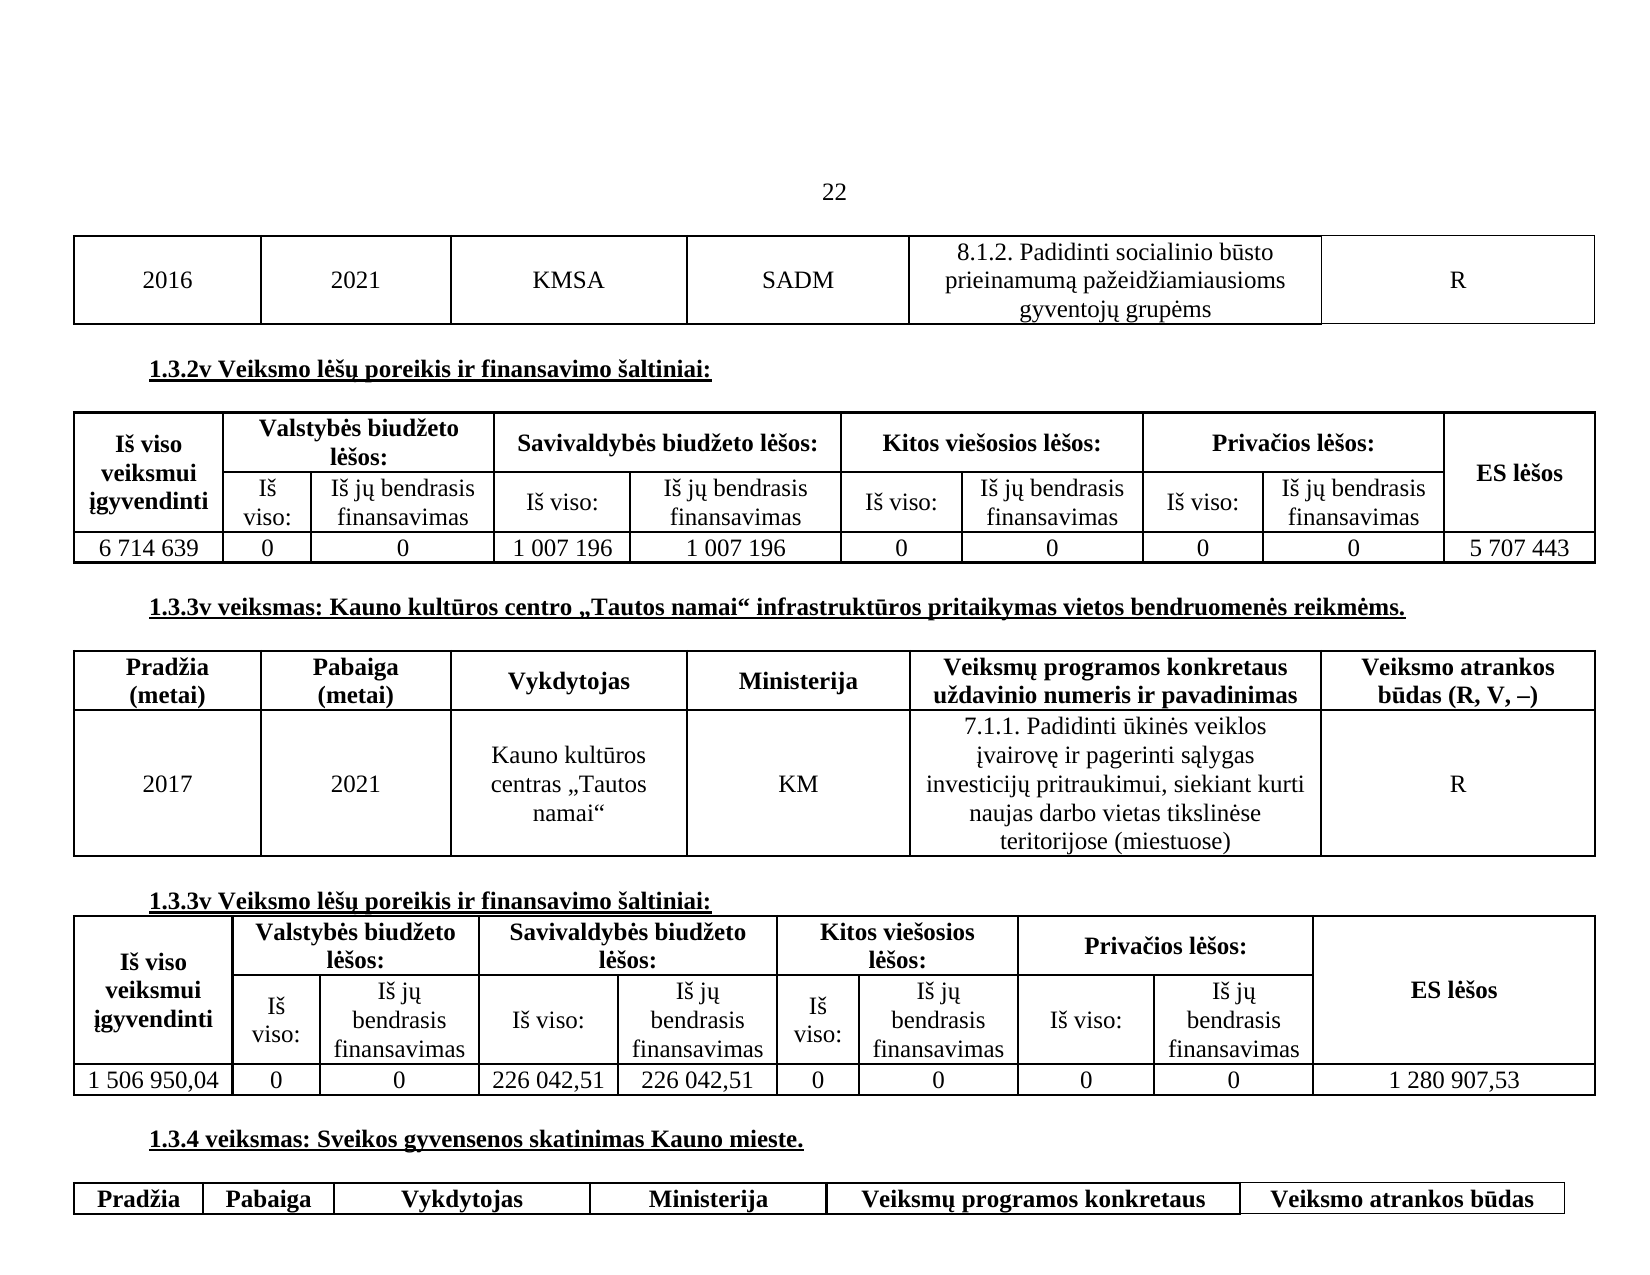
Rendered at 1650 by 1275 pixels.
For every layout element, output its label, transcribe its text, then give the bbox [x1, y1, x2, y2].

table_cell SADM [688, 237, 908, 323]
table_cell 5 707 443 [1445, 533, 1594, 561]
table_cell KMSA [452, 237, 686, 323]
table_header Veiksmų programos konkretaus uždavinio numeris ir pavadinimas [911, 652, 1320, 709]
table_header Ministerija [591, 1184, 825, 1213]
table_cell 0 [224, 533, 310, 561]
table_cell 0 [778, 1065, 858, 1093]
table_cell 1 007 196 [495, 533, 629, 561]
table_header Pabaiga [204, 1184, 333, 1213]
table_cell 0 [860, 1065, 1017, 1093]
table_header Iš viso veiksmui įgyvendinti [75, 414, 222, 531]
table_header Savivaldybės biudžeto lėšos: [480, 917, 776, 974]
table_cell 2021 [262, 711, 450, 855]
table_cell 2021 [262, 237, 450, 323]
table_cell Iš viso: [495, 473, 629, 531]
table_cell 0 [1264, 533, 1443, 561]
table_cell 0 [842, 533, 961, 561]
table_cell Iš viso: [224, 473, 310, 531]
table_cell Iš jų bendrasis finansavimas [631, 473, 840, 531]
table_cell 1 280 907,53 [1314, 1065, 1594, 1093]
table_header Kitos viešosios lėšos: [778, 917, 1017, 974]
table_header Kitos viešosios lėšos: [842, 414, 1142, 471]
table_cell Iš jų bendrasis finansavimas [312, 473, 493, 531]
table_header Valstybės biudžeto lėšos: [234, 917, 478, 974]
table_header Veiksmo atrankos būdas [1241, 1183, 1564, 1213]
table_cell 1 506 950,04 [75, 1065, 231, 1093]
table_cell Iš viso: [1144, 473, 1262, 531]
text 1.3.4 veiksmas: Sveikos gyvensenos skatinimas Kauno mieste. [74, 1124, 1595, 1153]
text 1.3.3v Veiksmo lėšų poreikis ir finansavimo šaltiniai: [74, 886, 1595, 915]
table_header Privačios lėšos: [1144, 414, 1443, 471]
table_cell Iš viso: [842, 473, 961, 531]
table_header Ministerija [688, 652, 909, 709]
table_cell Iš jų bendrasis finansavimas [321, 976, 478, 1063]
table_header Veiksmų programos konkretaus [828, 1184, 1239, 1213]
table_header ES lėšos [1445, 414, 1594, 531]
table_cell Iš viso: [234, 976, 319, 1063]
table_cell 0 [321, 1065, 478, 1093]
table_cell 0 [234, 1065, 319, 1093]
table_cell R [1322, 711, 1594, 855]
table_cell Iš jų bendrasis finansavimas [963, 473, 1142, 531]
table_cell Iš jų bendrasis finansavimas [860, 976, 1017, 1063]
table_cell 0 [1144, 533, 1262, 561]
table_header ES lėšos [1314, 917, 1594, 1063]
table_header Pradžia (metai) [75, 652, 260, 709]
table_cell 2016 [75, 237, 260, 323]
table_cell Iš viso: [778, 976, 858, 1063]
text 1.3.2v Veiksmo lėšų poreikis ir finansavimo šaltiniai: [74, 354, 1595, 383]
table_cell Iš jų bendrasis finansavimas [1155, 976, 1312, 1063]
table_header Savivaldybės biudžeto lėšos: [495, 414, 840, 471]
table_cell R [1322, 236, 1594, 323]
table_cell 2017 [75, 711, 260, 855]
table_header Valstybės biudžeto lėšos: [224, 414, 493, 471]
table_cell KM [688, 711, 909, 855]
table_cell 8.1.2. Padidinti socialinio būsto prieinamumą pažeidžiamiausioms gyventojų grupėms [910, 237, 1321, 323]
table_cell 6 714 639 [75, 533, 222, 561]
text 1.3.3v veiksmas: Kauno kultūros centro „Tautos namai“ infrastruktūros pritaikymas vietos bendruomenės reikmėms. [74, 592, 1595, 621]
table_cell Iš viso: [1019, 976, 1153, 1063]
table_header Pradžia [75, 1184, 202, 1213]
table_header Veiksmo atrankos būdas (R, V, –) [1322, 652, 1594, 709]
table_cell 7.1.1. Padidinti ūkinės veiklos įvairovę ir pagerinti sąlygas investicijų pritraukimui, siekiant kurti naujas darbo vietas tikslinėse teritorijose (miestuose) [911, 711, 1320, 855]
table_cell Iš jų bendrasis finansavimas [619, 976, 776, 1063]
table_header Vykdytojas [335, 1184, 589, 1213]
table_cell 0 [1155, 1065, 1312, 1093]
table_header Vykdytojas [452, 652, 686, 709]
table_cell Iš jų bendrasis finansavimas [1264, 473, 1443, 531]
table_cell Kauno kultūros centras „Tautos namai“ [452, 711, 686, 855]
table_header Iš viso veiksmui įgyvendinti [75, 917, 231, 1063]
table_cell 0 [963, 533, 1142, 561]
table_cell 226 042,51 [619, 1065, 776, 1093]
table_cell Iš viso: [480, 976, 617, 1063]
table_header Privačios lėšos: [1019, 917, 1312, 974]
table_cell 226 042,51 [480, 1065, 617, 1093]
table_cell 1 007 196 [631, 533, 840, 561]
table_cell 0 [312, 533, 493, 561]
table_header Pabaiga (metai) [262, 652, 450, 709]
table_cell 0 [1019, 1065, 1153, 1093]
